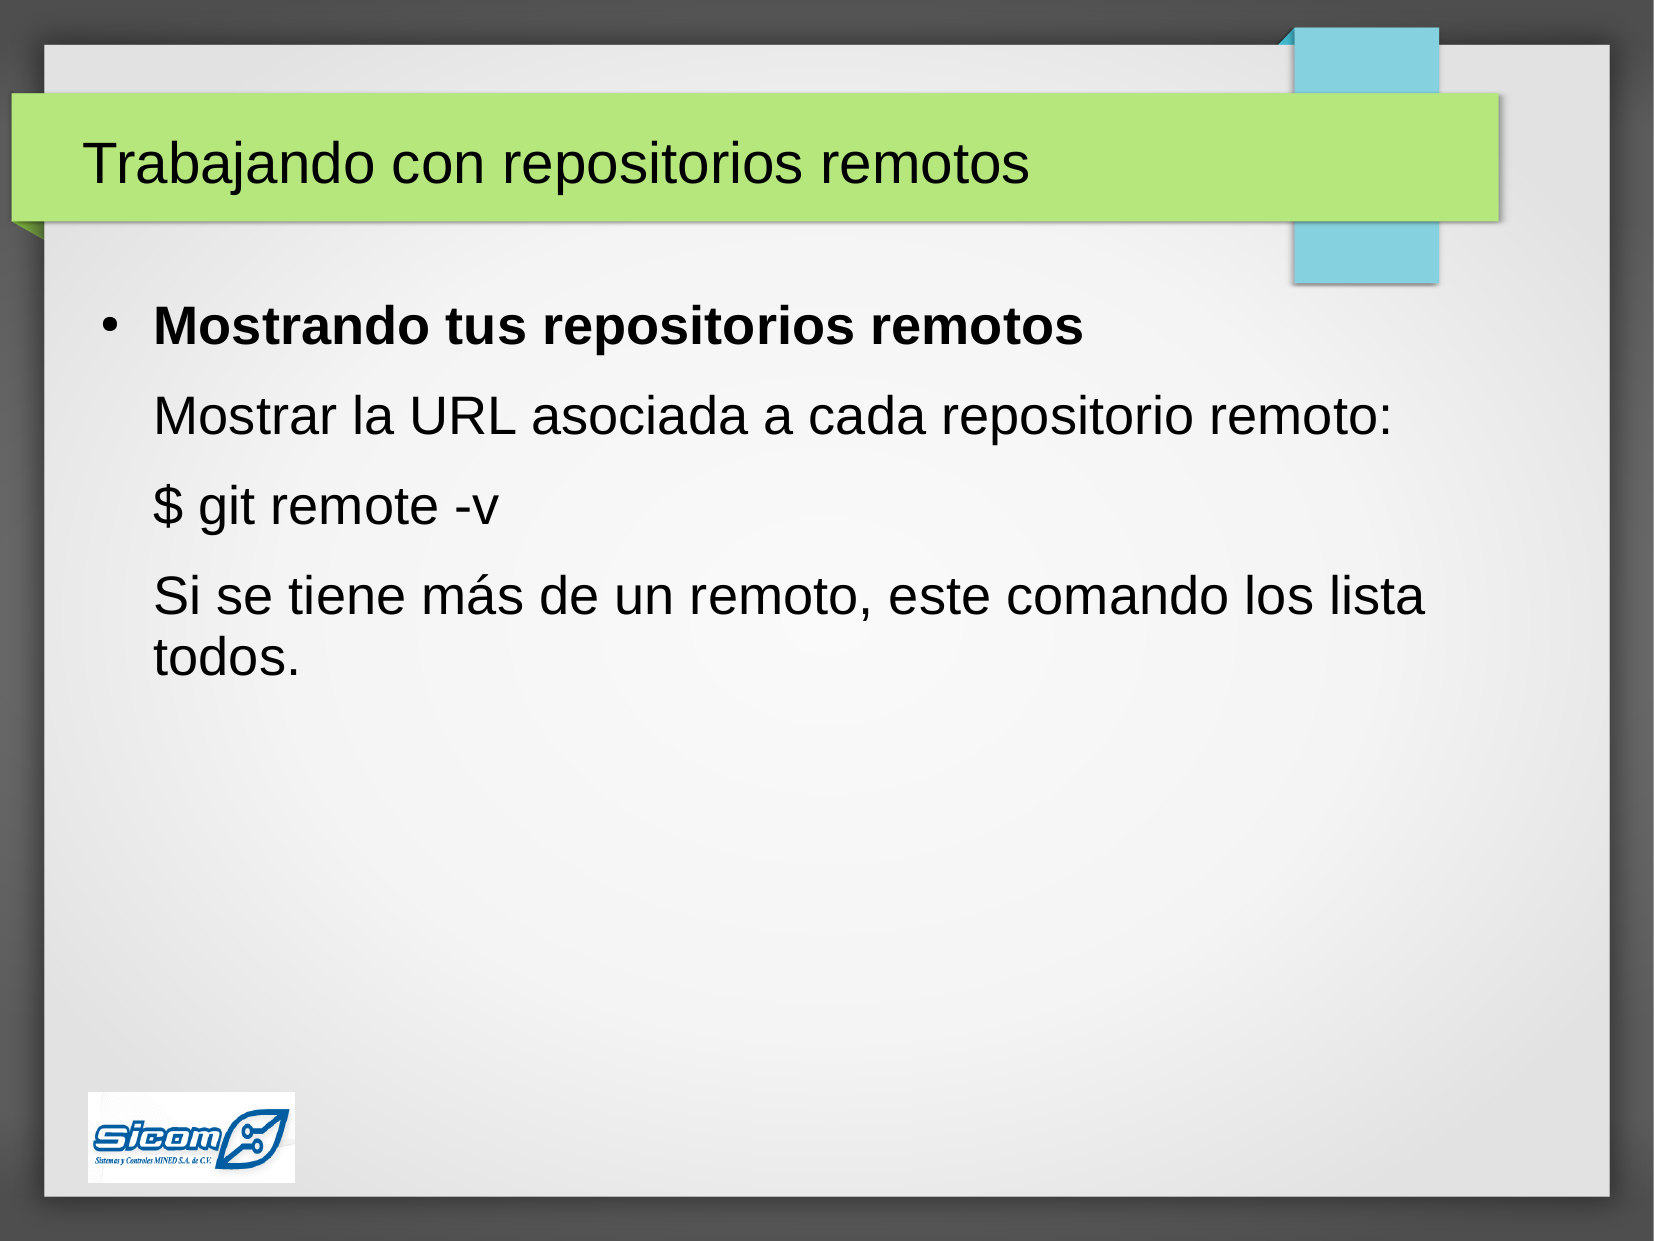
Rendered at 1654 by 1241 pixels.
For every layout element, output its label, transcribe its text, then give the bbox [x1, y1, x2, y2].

picture [0, 0, 1654, 1241]
list Mostrando tus repositorios remotos Mostrar la URL asociada a cada repositorio remoto: $ git remote -v Si se tiene más de un remoto, este comando los lista todos. [82, 295, 1571, 1015]
title Trabajando con repositorios remotos [82, 88, 1506, 238]
